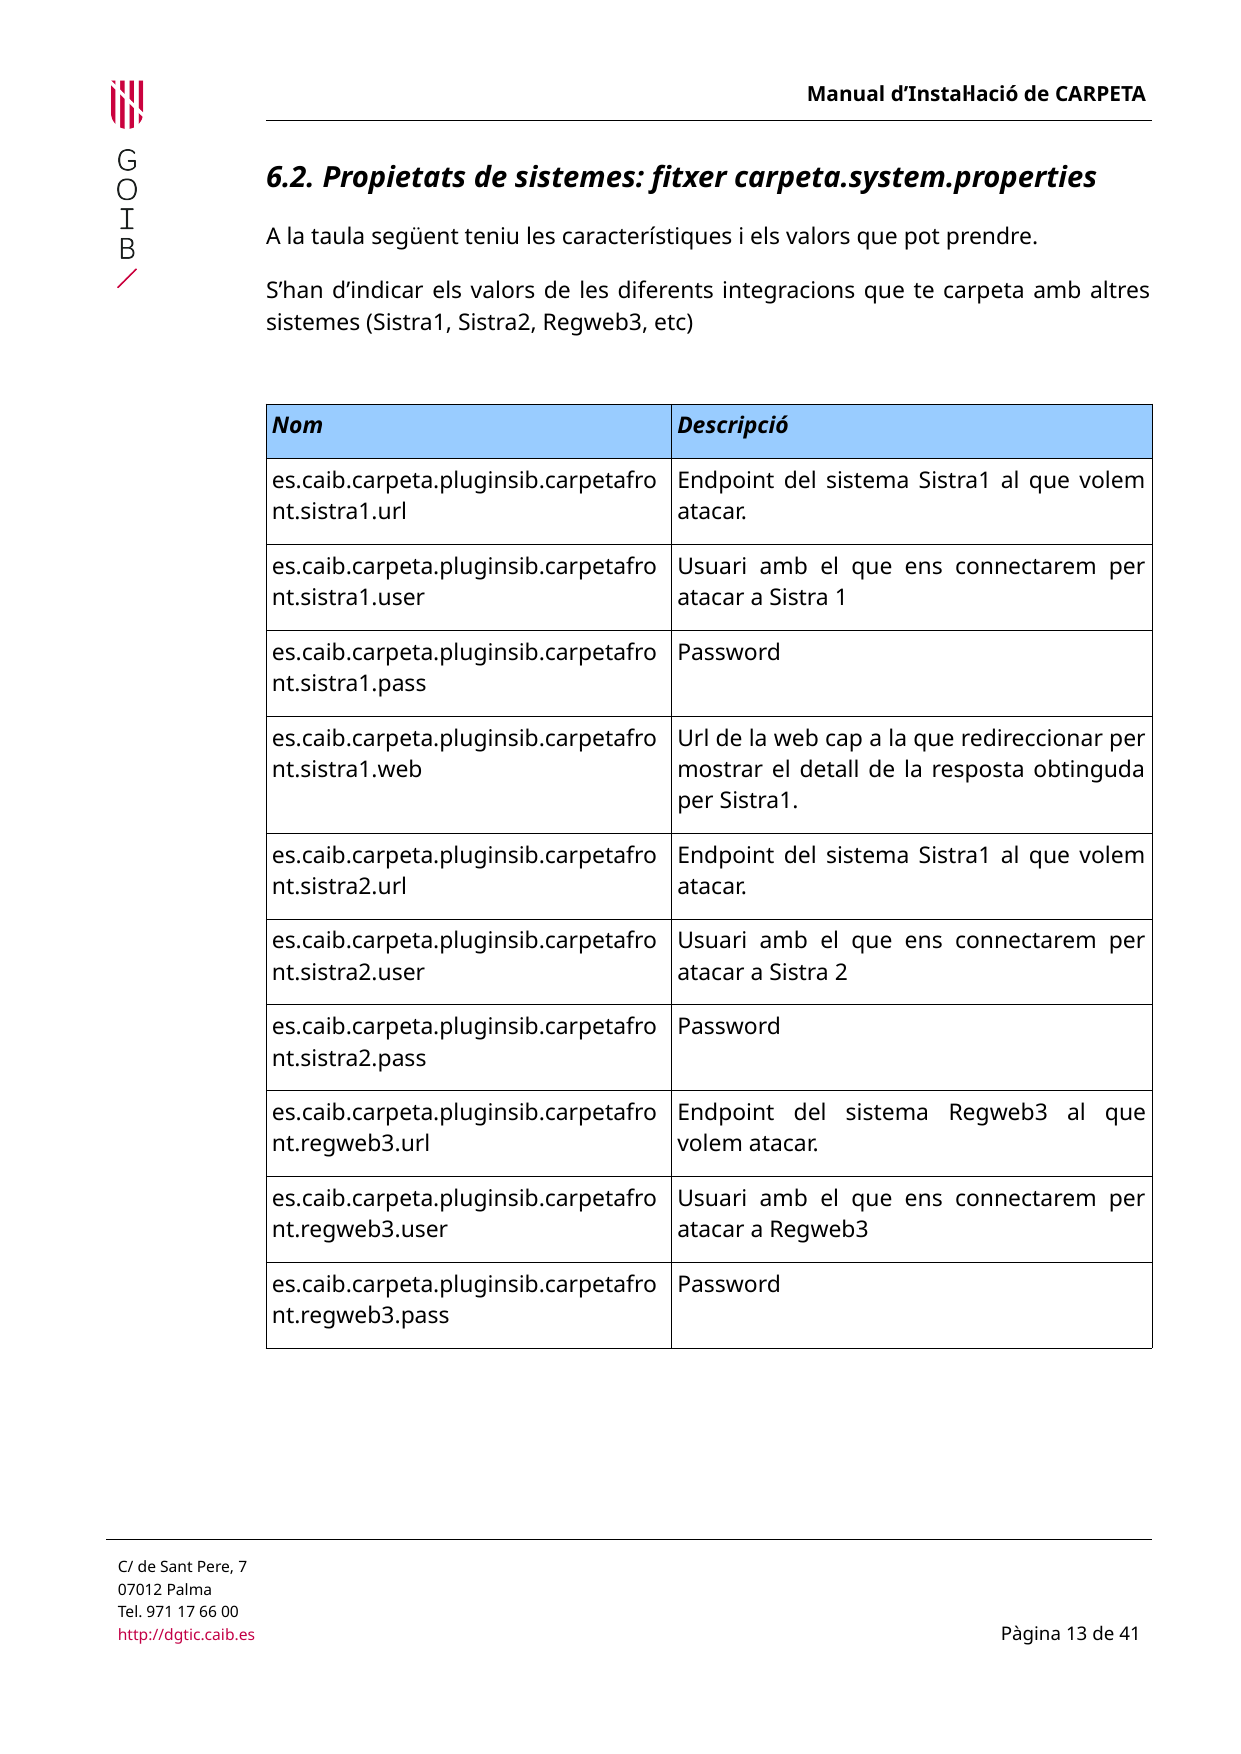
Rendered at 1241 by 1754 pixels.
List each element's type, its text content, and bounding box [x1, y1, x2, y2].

text S’han d’indicar els valors de les diferents integracions que te carpeta amb altres sistemes (Sistra1, Sistra2, Regweb3, etc) [266, 274, 1152, 337]
table_cell es.caib.carpeta.pluginsib.carpetafront.regweb3.pass [267, 1263, 671, 1348]
table_cell Usuari amb el que ens connectarem per atacar a Sistra 2 [672, 920, 1152, 1004]
table_cell es.caib.carpeta.pluginsib.carpetafront.sistra2.url [267, 834, 671, 918]
table_cell es.caib.carpeta.pluginsib.carpetafront.sistra1.pass [267, 631, 671, 716]
table_cell Endpoint del sistema Sistra1 al que volem atacar. [672, 834, 1152, 918]
table_cell es.caib.carpeta.pluginsib.carpetafront.regweb3.url [267, 1091, 671, 1176]
table_cell Password [672, 1005, 1152, 1090]
table_cell Usuari amb el que ens connectarem per atacar a Regweb3 [672, 1177, 1152, 1262]
table_cell es.caib.carpeta.pluginsib.carpetafront.sistra2.user [267, 920, 671, 1004]
table_cell es.caib.carpeta.pluginsib.carpetafront.sistra1.web [267, 717, 671, 833]
table_cell es.caib.carpeta.pluginsib.carpetafront.sistra1.user [267, 545, 671, 630]
table_cell es.caib.carpeta.pluginsib.carpetafront.sistra1.url [267, 459, 671, 544]
table_cell Password [672, 1263, 1152, 1348]
table_cell es.caib.carpeta.pluginsib.carpetafront.sistra2.pass [267, 1005, 671, 1090]
table_cell Endpoint del sistema Sistra1 al que volem atacar. [672, 459, 1152, 544]
table_cell Endpoint del sistema Regweb3 al que volem atacar. [672, 1091, 1152, 1176]
table_cell es.caib.carpeta.pluginsib.carpetafront.regweb3.user [267, 1177, 671, 1262]
text A la taula següent teniu les característiques i els valors que pot prendre. [266, 220, 1152, 251]
picture [82, 57, 172, 319]
table_header Descripció [672, 405, 1152, 458]
table_cell Password [672, 631, 1152, 716]
subtitle Propietats de sistemes: fitxer carpeta.system.properties [266, 156, 1152, 196]
table_cell Url de la web cap a la que redireccionar per mostrar el detall de la resposta obtinguda per Sistra1. [672, 717, 1152, 833]
table_header Nom [267, 405, 671, 458]
table_cell Usuari amb el que ens connectarem per atacar a Sistra 1 [672, 545, 1152, 630]
